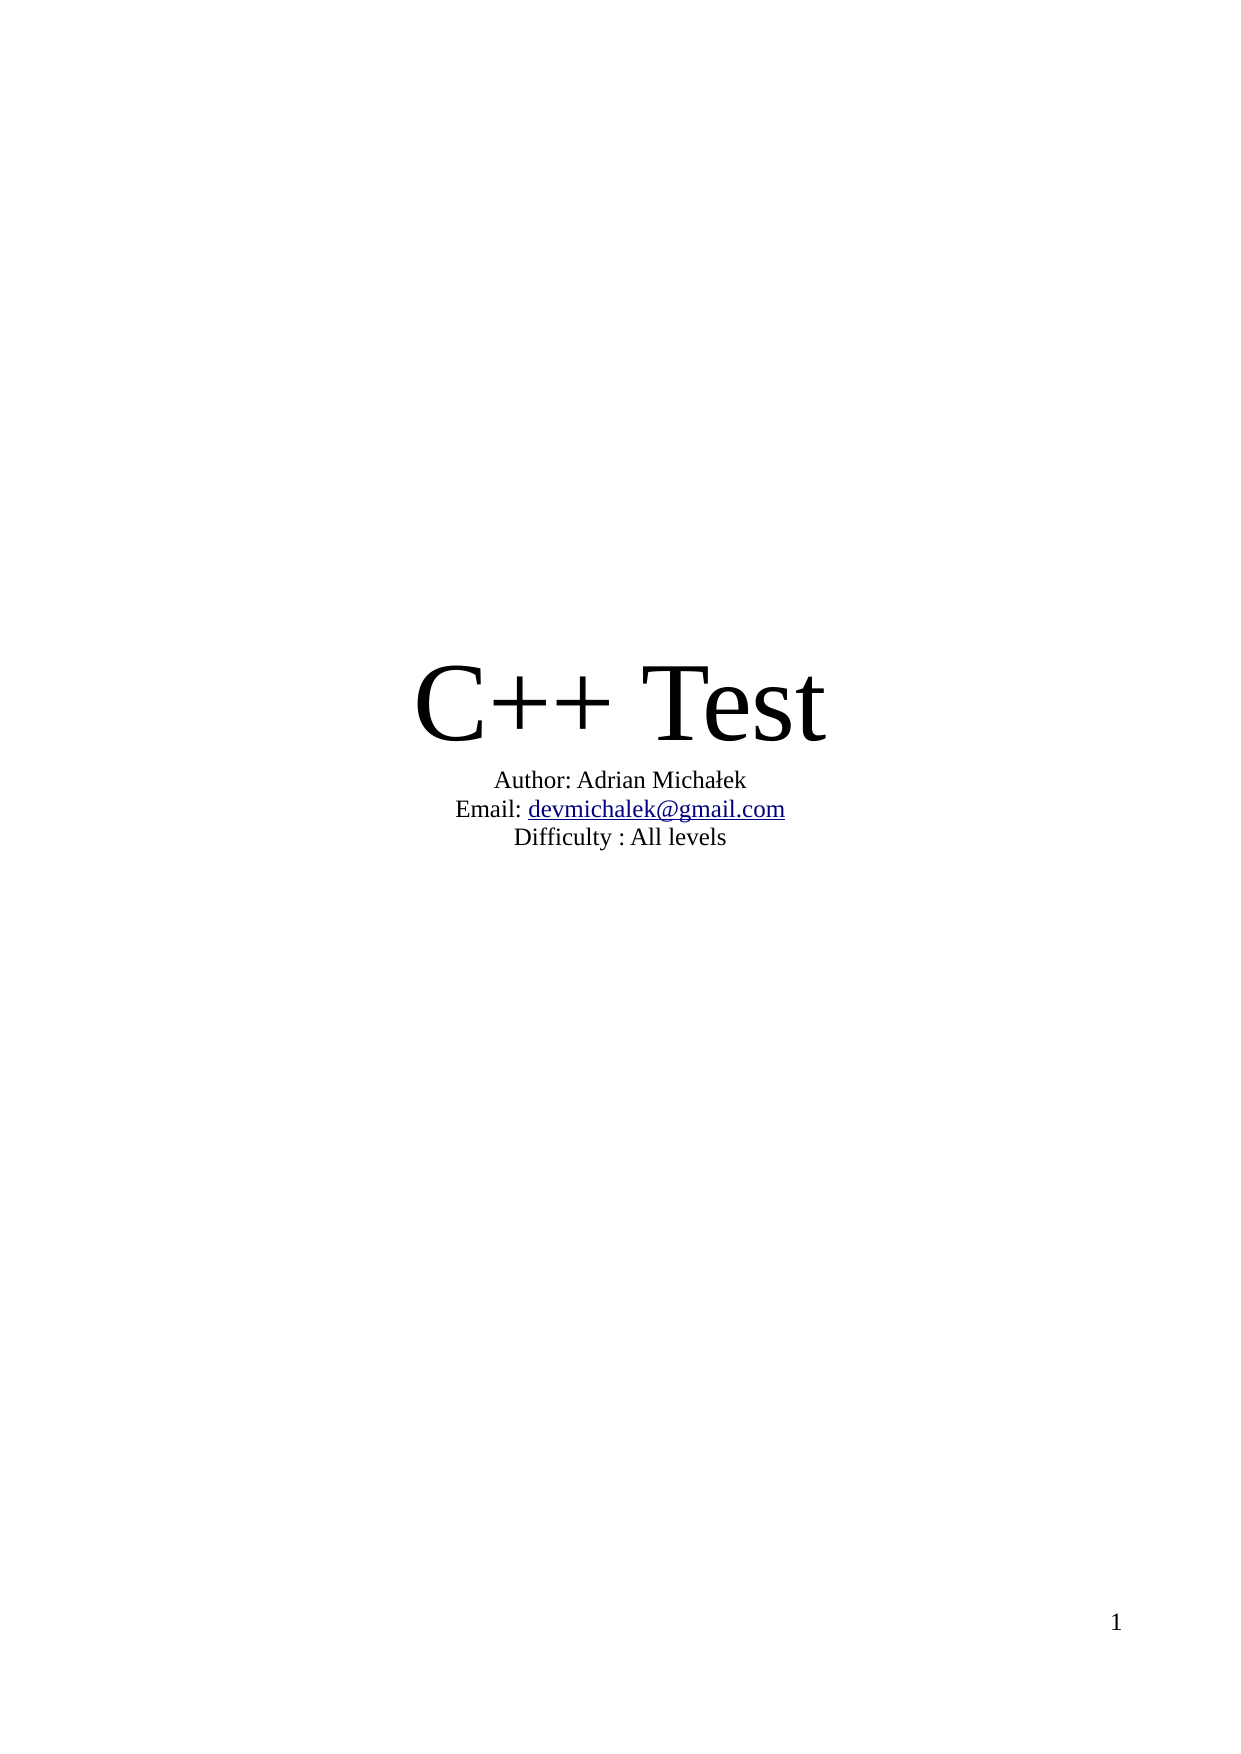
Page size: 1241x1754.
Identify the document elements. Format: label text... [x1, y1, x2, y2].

text Author: Adrian Michałek Email: devmichalek@gmail.com Difficulty : All levels [118, 765, 1122, 851]
text C++ Test [118, 636, 1122, 765]
